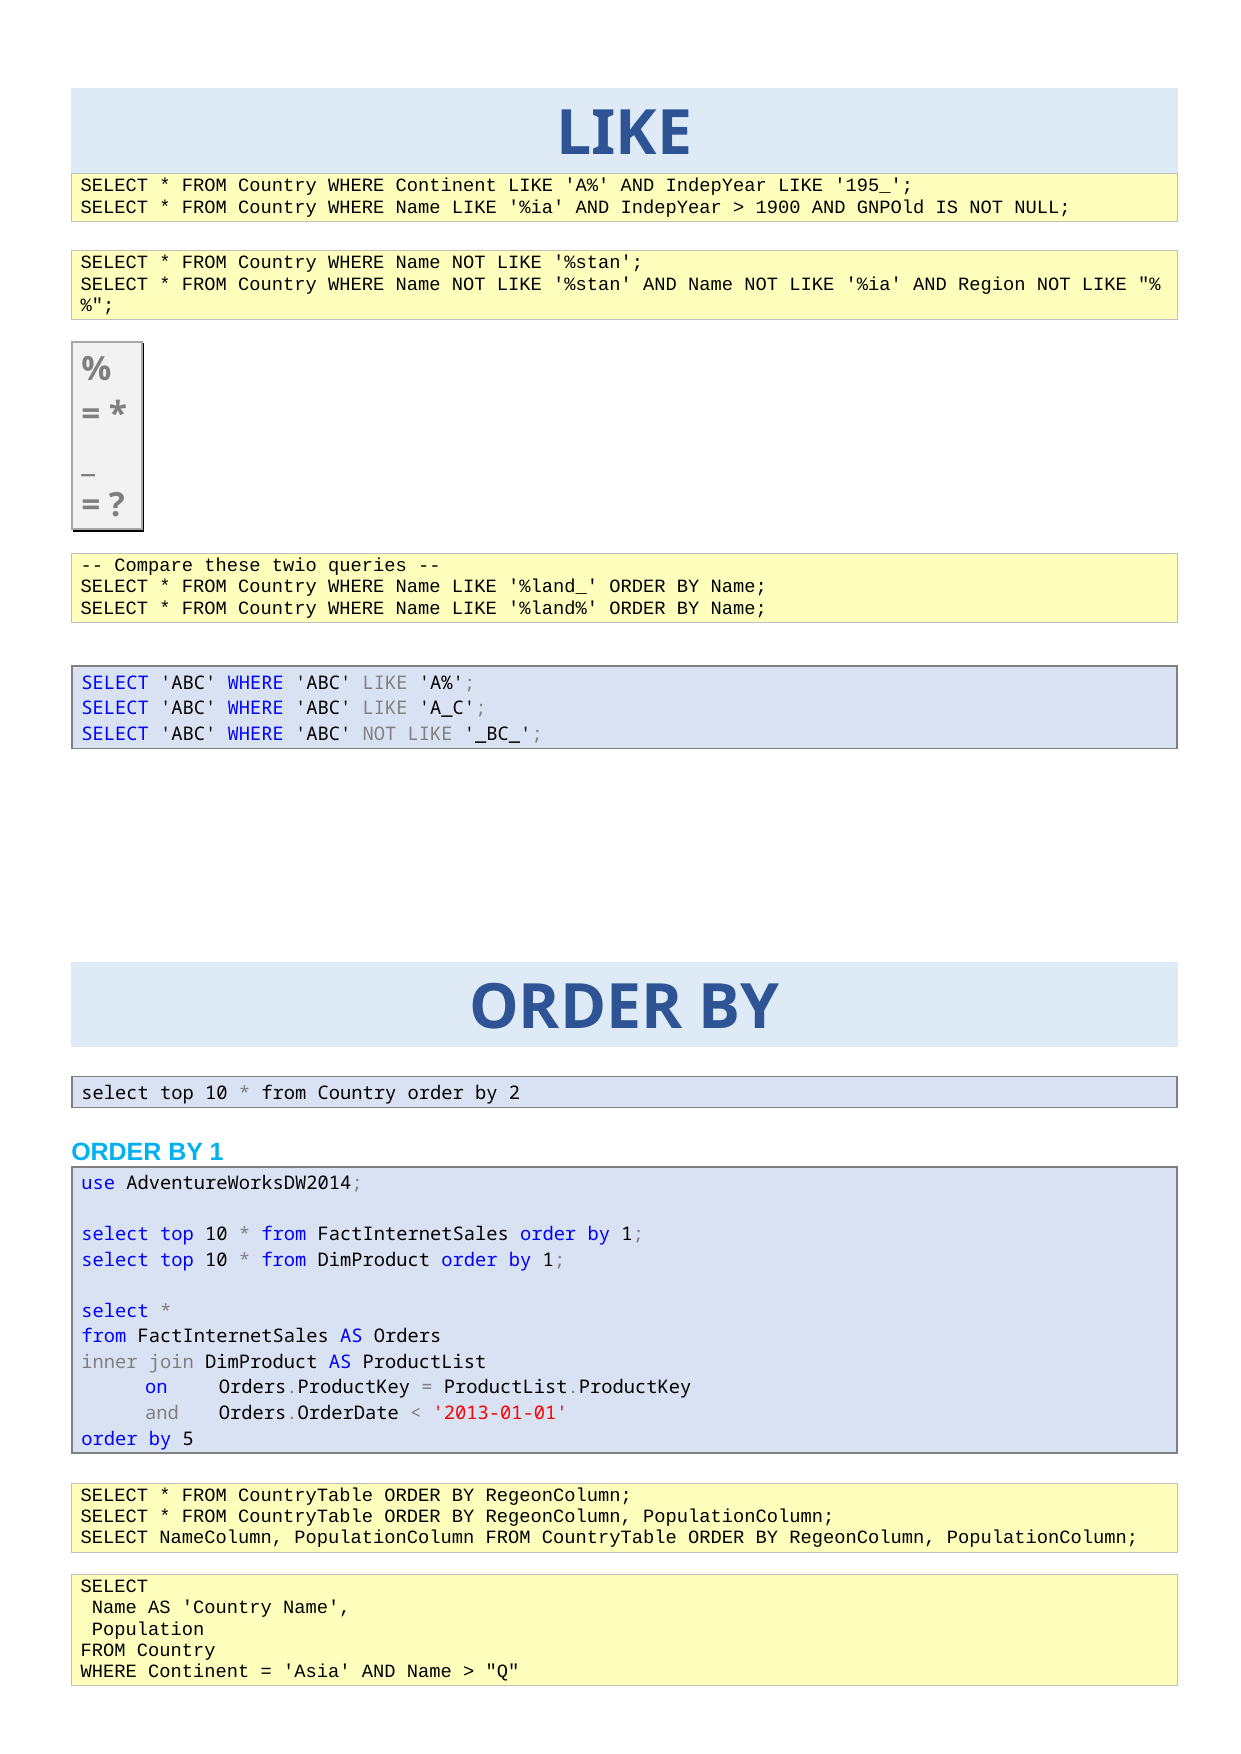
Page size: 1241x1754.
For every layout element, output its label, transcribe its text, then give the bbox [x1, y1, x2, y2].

text SELECT 'ABC' WHERE 'ABC' LIKE 'A%'; [73, 667, 1176, 691]
text SELECT [72, 1575, 1177, 1595]
text SELECT * FROM CountryTable ORDER BY RegeonColumn, PopulationColumn; [72, 1504, 1177, 1525]
text use AdventureWorksDW2014; [73, 1168, 1176, 1191]
text WHERE Continent = 'Asia' AND Name > "Q" [72, 1659, 1177, 1685]
text inner join DimProduct AS ProductList [73, 1344, 1176, 1370]
text SELECT * FROM Country WHERE Name NOT LIKE '%stan'; [72, 251, 1177, 271]
text Population [72, 1616, 1177, 1638]
text % = * [73, 343, 141, 432]
text select top 10 * from DimProduct order by 1; [73, 1242, 1176, 1268]
text and Orders.OrderDate < '2013-01-01' [73, 1396, 1176, 1421]
text select top 10 * from Country order by 2 [73, 1077, 1176, 1107]
text from FactInternetSales AS Orders [73, 1319, 1176, 1344]
subtitle LIKE [71, 88, 1178, 173]
text SELECT * FROM Country WHERE Name NOT LIKE '%stan' AND Name NOT LIKE '%ia' AND Region NOT LIKE "% %"; [72, 271, 1177, 319]
text SELECT * FROM Country WHERE Name LIKE '%ia' AND IndepYear > 1900 AND GNPOld IS NOT NULL; [72, 194, 1177, 221]
text SELECT 'ABC' WHERE 'ABC' LIKE 'A_C'; [73, 691, 1176, 716]
text select top 10 * from FactInternetSales order by 1; [73, 1217, 1176, 1242]
subtitle ORDER BY [71, 962, 1178, 1047]
text SELECT * FROM Country WHERE Name LIKE '%land_' ORDER BY Name; [72, 574, 1177, 595]
text _ = ? [73, 432, 141, 528]
text SELECT NameColumn, PopulationColumn FROM CountryTable ORDER BY RegeonColumn, PopulationColumn; [72, 1525, 1177, 1552]
text SELECT 'ABC' WHERE 'ABC' NOT LIKE '_BC_'; [73, 716, 1176, 748]
title ORDER BY 1 [71, 1137, 1178, 1166]
text FROM Country [72, 1638, 1177, 1659]
text -- Compare these twio queries -- [72, 554, 1177, 574]
text SELECT * FROM CountryTable ORDER BY RegeonColumn; [72, 1484, 1177, 1504]
text order by 5 [73, 1421, 1176, 1452]
text SELECT * FROM Country WHERE Continent LIKE 'A%' AND IndepYear LIKE '195_'; [72, 174, 1177, 194]
text on Orders.ProductKey = ProductList.ProductKey [73, 1370, 1176, 1396]
text select * [73, 1293, 1176, 1319]
text Name AS 'Country Name', [72, 1595, 1177, 1616]
text SELECT * FROM Country WHERE Name LIKE '%land%' ORDER BY Name; [72, 595, 1177, 622]
